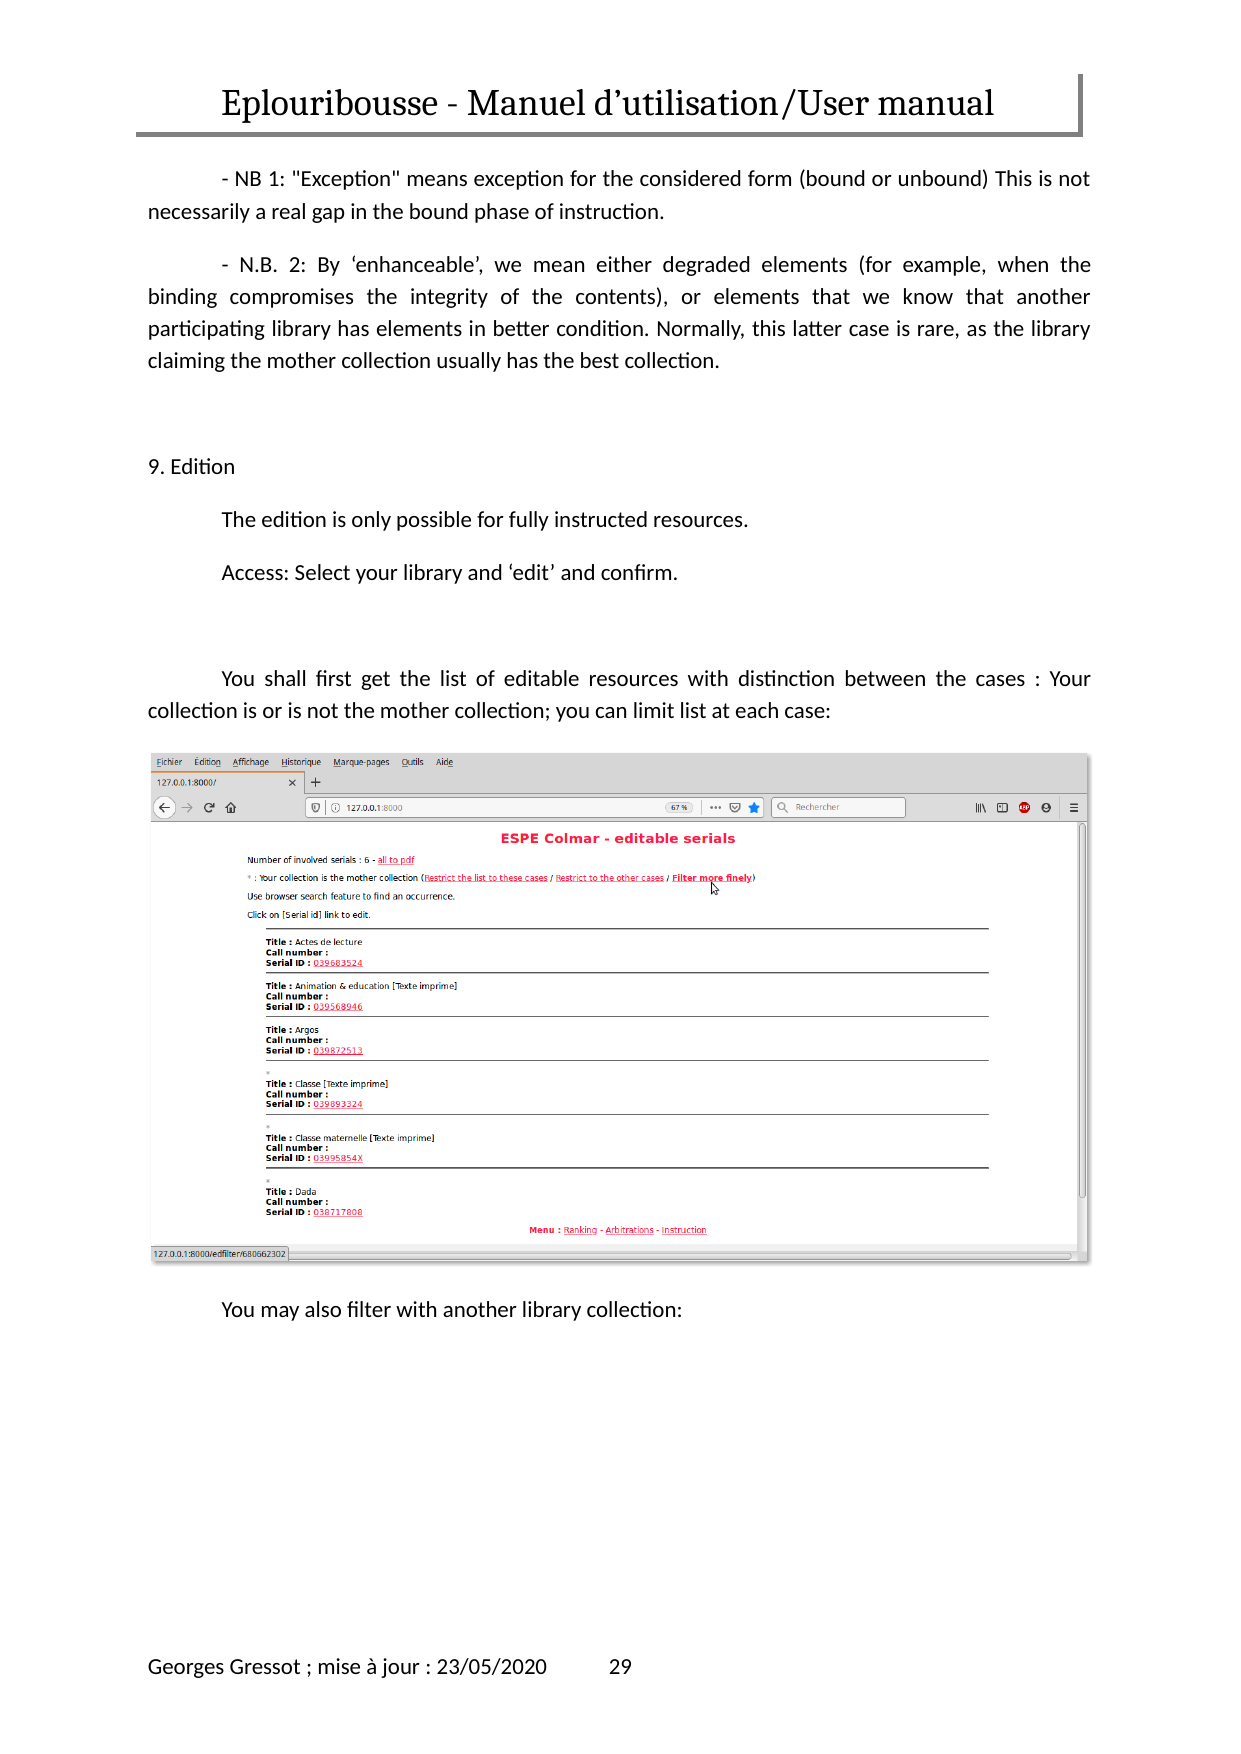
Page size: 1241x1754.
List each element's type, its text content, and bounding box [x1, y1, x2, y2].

text You may also filter with another library collection: [148, 1267, 1093, 1323]
text - N.B. 2: By ‘enhanceable’, we mean either degraded elements (for example, when the binding compromises the integrity of the contents), or elements that we know that another participating library has elements in better condition. Normally, this latter case is rare, as the library claiming the mother collection usually has the best collection. [148, 250, 1093, 374]
picture [147, 749, 1093, 1267]
text You shall first get the list of editable resources with distinction between the cases : Your collection is or is not the mother collection; you can limit list at each case: [148, 664, 1093, 725]
text Access: Select your library and ‘edit’ and confirm. [148, 558, 1093, 586]
text 9. Edition [148, 452, 1093, 480]
text - NB 1: "Exception" means exception for the considered form (bound or unbound) This is not necessarily a real gap in the bound phase of instruction. [148, 164, 1093, 225]
text The edition is only possible for fully instructed resources. [148, 505, 1093, 533]
